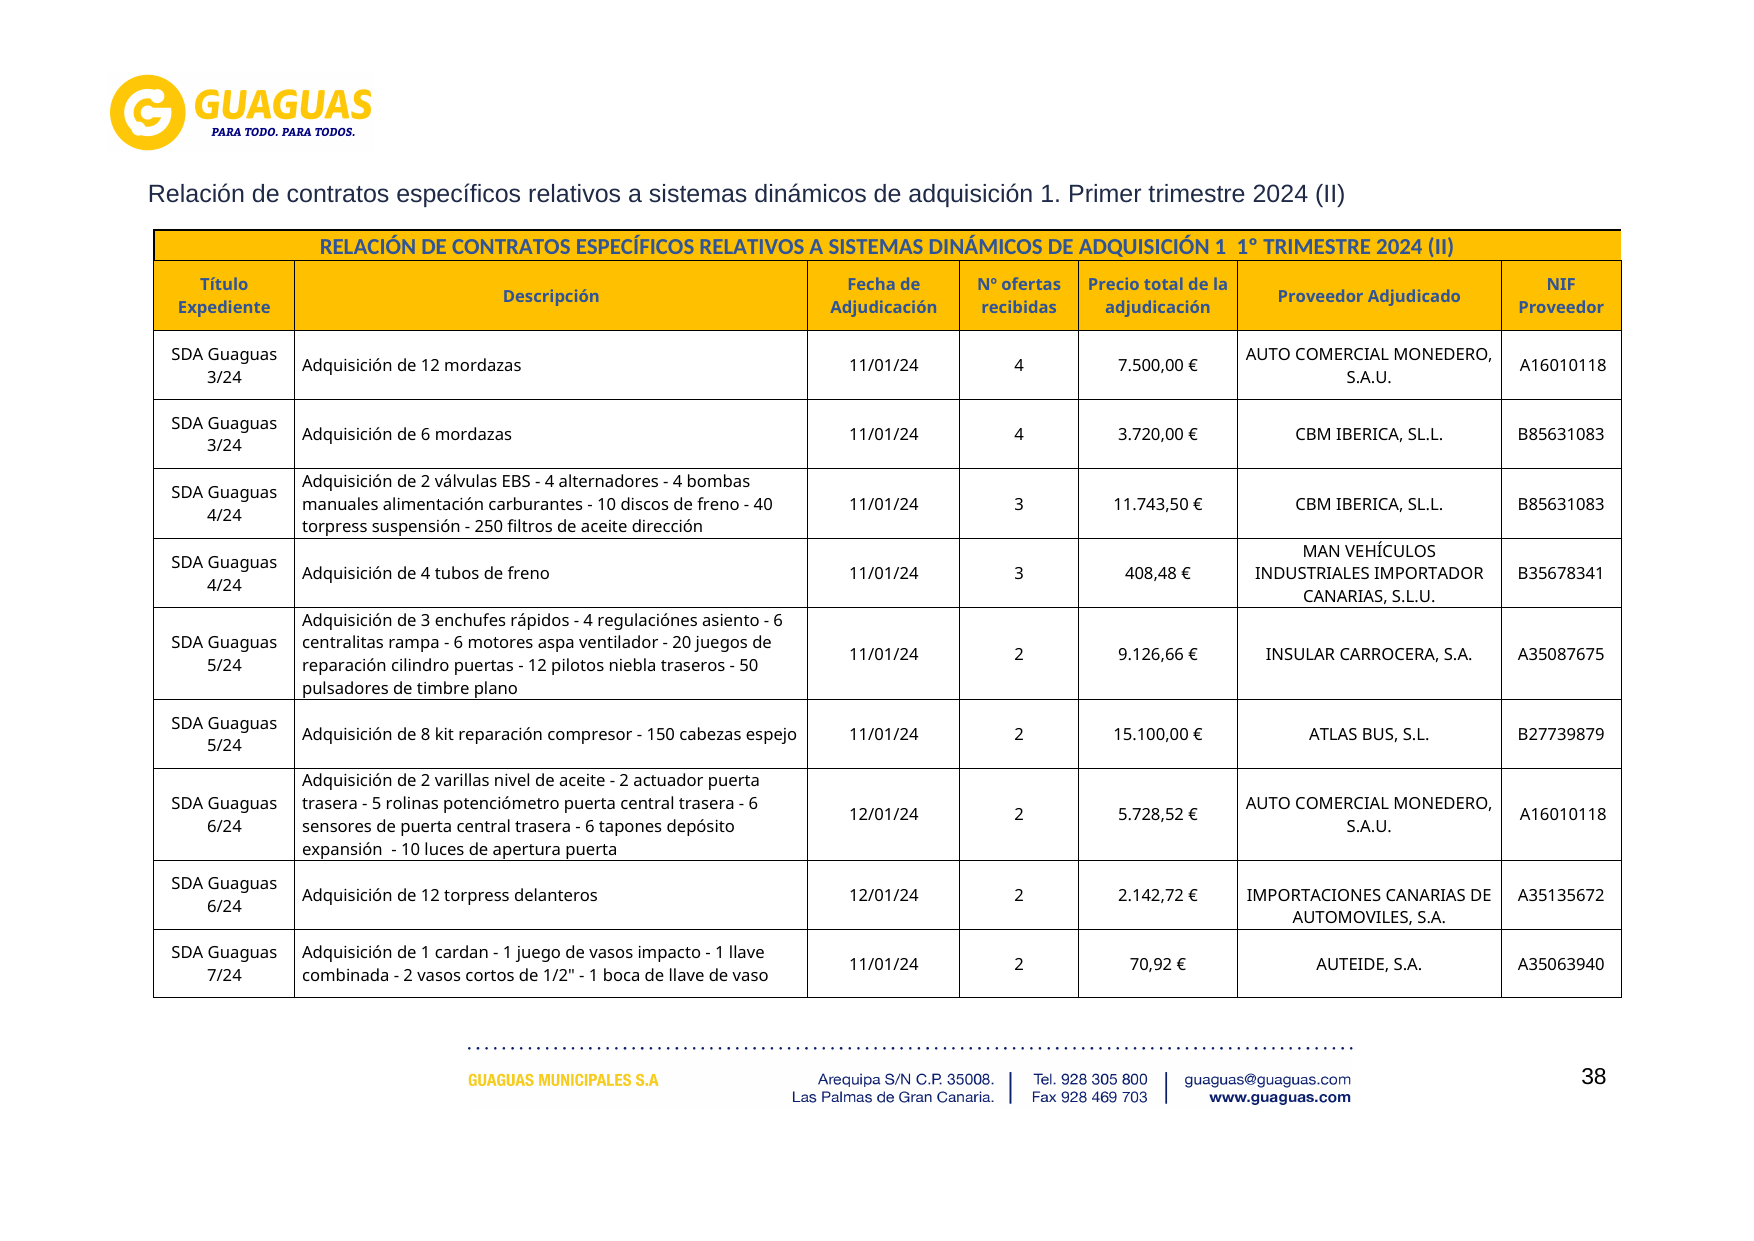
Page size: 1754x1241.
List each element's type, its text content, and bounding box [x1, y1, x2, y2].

table_cell CBM IBERICA, SL.L. [1238, 469, 1501, 538]
table_cell SDA Guaguas 4/24 [154, 469, 294, 538]
table_cell B27739879 [1502, 700, 1621, 768]
table_cell Adquisición de 6 mordazas [295, 400, 807, 468]
table_cell Nº ofertas recibidas [960, 261, 1078, 330]
table_cell B35678341 [1502, 539, 1621, 607]
table_cell Fecha de Adjudicación [808, 261, 959, 330]
table_cell 11/01/24 [808, 400, 959, 468]
table_cell SDA Guaguas 7/24 [154, 930, 294, 997]
table_cell 2.142,72 € [1079, 861, 1237, 928]
table_cell A16010118 [1502, 331, 1621, 399]
text Relación de contratos específicos relativos a sistemas dinámicos de adquisición 1. Primer trimestre 2024 (II) [148, 179, 1606, 208]
table_cell 70,92 € [1079, 930, 1237, 997]
table_cell 15.100,00 € [1079, 700, 1237, 768]
table_cell 3 [960, 469, 1078, 538]
table_cell Proveedor Adjudicado [1238, 261, 1501, 330]
table_cell SDA Guaguas 6/24 [154, 861, 294, 928]
table_cell ATLAS BUS, S.L. [1238, 700, 1501, 768]
table_cell NIF Proveedor [1502, 261, 1621, 330]
table_cell 408,48 € [1079, 539, 1237, 607]
table_cell AUTEIDE, S.A. [1238, 930, 1501, 997]
table_cell A16010118 [1502, 769, 1621, 860]
table_cell 3.720,00 € [1079, 400, 1237, 468]
table_cell CBM IBERICA, SL.L. [1238, 400, 1501, 468]
picture [107, 73, 374, 152]
table_cell SDA Guaguas 5/24 [154, 608, 294, 699]
table_cell 2 [960, 700, 1078, 768]
table_cell SDA Guaguas 5/24 [154, 700, 294, 768]
table_cell Adquisición de 12 torpress delanteros [295, 861, 807, 928]
table_cell 2 [960, 930, 1078, 997]
table_cell 9.126,66 € [1079, 608, 1237, 699]
table_cell Descripción [295, 261, 807, 330]
table_cell 7.500,00 € [1079, 331, 1237, 399]
table_cell INSULAR CARROCERA, S.A. [1238, 608, 1501, 699]
table_cell Adquisición de 2 varillas nivel de aceite - 2 actuador puerta trasera - 5 rolinas potenciómetro puerta central trasera - 6 sensores de puerta central trasera - 6 tapones depósito expansión - 10 luces de apertura puerta [295, 769, 807, 860]
table_cell SDA Guaguas 6/24 [154, 769, 294, 860]
table_cell 11/01/24 [808, 608, 959, 699]
table_cell 4 [960, 400, 1078, 468]
table_cell Precio total de la adjudicación [1079, 261, 1237, 330]
table_cell IMPORTACIONES CANARIAS DE AUTOMOVILES, S.A. [1238, 861, 1501, 928]
table_cell MAN VEHÍCULOS INDUSTRIALES IMPORTADOR CANARIAS, S.L.U. [1238, 539, 1501, 607]
table_cell 12/01/24 [808, 861, 959, 928]
table_cell 2 [960, 861, 1078, 928]
table_cell AUTO COMERCIAL MONEDERO, S.A.U. [1238, 769, 1501, 860]
table_cell B85631083 [1502, 400, 1621, 468]
table_cell A35135672 [1502, 861, 1621, 928]
table_cell Adquisición de 8 kit reparación compresor - 150 cabezas espejo [295, 700, 807, 768]
table_cell 11/01/24 [808, 930, 959, 997]
table_cell A35063940 [1502, 930, 1621, 997]
picture [467, 1047, 1353, 1109]
table_cell 11/01/24 [808, 469, 959, 538]
table_cell SDA Guaguas 4/24 [154, 539, 294, 607]
table_cell 12/01/24 [808, 769, 959, 860]
table_cell 3 [960, 539, 1078, 607]
table_cell Adquisición de 1 cardan - 1 juego de vasos impacto - 1 llave combinada - 2 vasos cortos de 1/2" - 1 boca de llave de vaso [295, 930, 807, 997]
table_cell 11/01/24 [808, 539, 959, 607]
table_cell 11/01/24 [808, 331, 959, 399]
table_cell B85631083 [1502, 469, 1621, 538]
table_cell A35087675 [1502, 608, 1621, 699]
table_cell Adquisición de 12 mordazas [295, 331, 807, 399]
table_header RELACIÓN DE CONTRATOS ESPECÍFICOS RELATIVOS A SISTEMAS DINÁMICOS DE ADQUISICIÓN 1 1º TRIMESTRE 2024 (II) [155, 231, 1621, 260]
table_cell SDA Guaguas 3/24 [154, 400, 294, 468]
table_cell SDA Guaguas 3/24 [154, 331, 294, 399]
table_cell Adquisición de 2 válvulas EBS - 4 alternadores - 4 bombas manuales alimentación carburantes - 10 discos de freno - 40 torpress suspensión - 250 filtros de aceite dirección [295, 469, 807, 538]
table_cell Adquisición de 3 enchufes rápidos - 4 regulaciónes asiento - 6 centralitas rampa - 6 motores aspa ventilador - 20 juegos de reparación cilindro puertas - 12 pilotos niebla traseros - 50 pulsadores de timbre plano [295, 608, 807, 699]
table_cell Adquisición de 4 tubos de freno [295, 539, 807, 607]
table_cell Título Expediente [154, 261, 294, 330]
table_cell 11/01/24 [808, 700, 959, 768]
table_cell 5.728,52 € [1079, 769, 1237, 860]
table_cell AUTO COMERCIAL MONEDERO, S.A.U. [1238, 331, 1501, 399]
table_cell 11.743,50 € [1079, 469, 1237, 538]
table_cell 2 [960, 608, 1078, 699]
table_cell 2 [960, 769, 1078, 860]
table_cell 4 [960, 331, 1078, 399]
